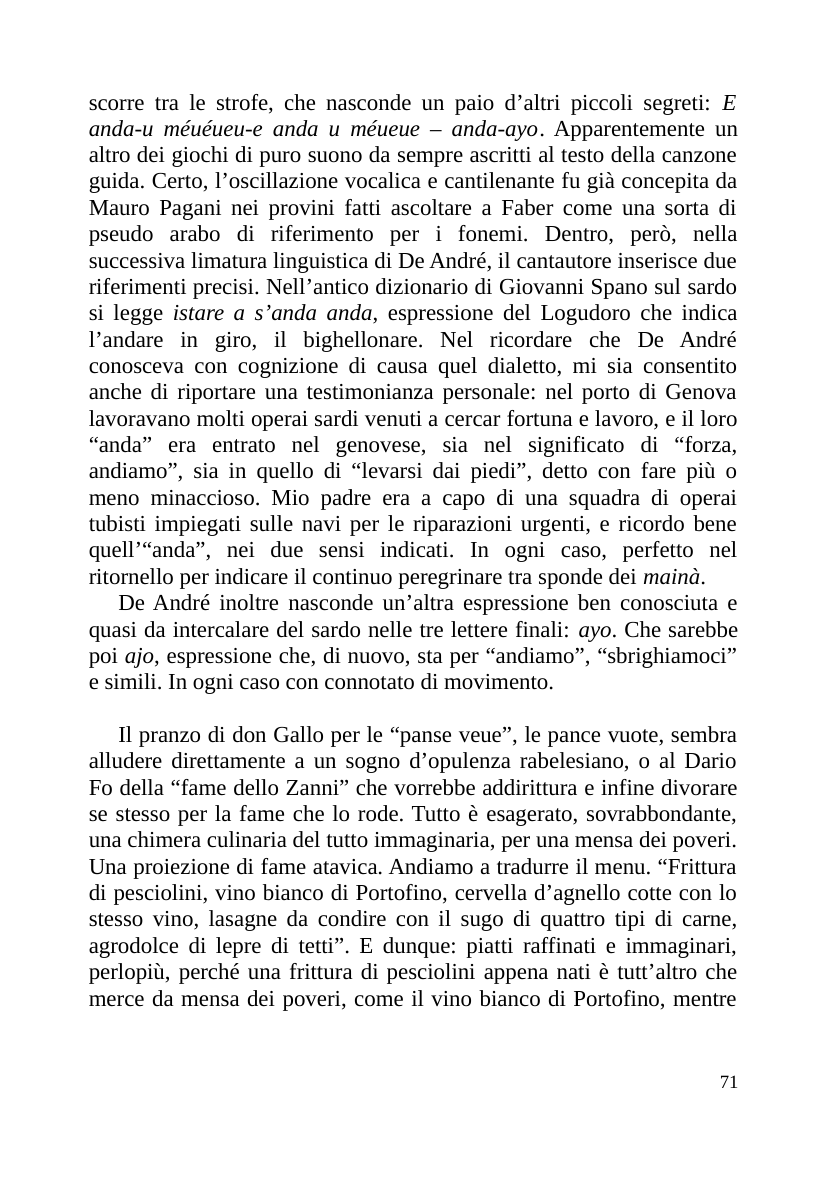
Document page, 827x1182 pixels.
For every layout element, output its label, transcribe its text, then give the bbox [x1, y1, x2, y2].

text scorre tra le strofe, che nasconde un paio d’altri piccoli segreti: E anda-u méuéueu-e anda u méueue – anda-ayo. Apparentemente un altro dei giochi di puro suono da sempre ascritti al testo della canzone guida. Certo, l’oscillazione vocalica e cantilenante fu già concepita da Mauro Pagani nei provini fatti ascoltare a Faber come una sorta di pseudo arabo di riferimento per i fonemi. Dentro, però, nella successiva limatura linguistica di De André, il cantautore inserisce due riferimenti precisi. Nell’antico dizionario di Giovanni Spano sul sardo si legge istare a s’anda anda, espressione del Logudoro che indica l’andare in giro, il bighellonare. Nel ricordare che De André conosceva con cognizione di causa quel dialetto, mi sia consentito anche di riportare una testimonianza personale: nel porto di Genova lavoravano molti operai sardi venuti a cercar fortuna e lavoro, e il loro “anda” era entrato nel genovese, sia nel significato di “forza, andiamo”, sia in quello di “levarsi dai piedi”, detto con fare più o meno minaccioso. Mio padre era a capo di una squadra di operai tubisti impiegati sulle navi per le riparazioni urgenti, e ricordo bene quell’“anda”, nei due sensi indicati. In ogni caso, perfetto nel ritornello per indicare il continuo peregrinare tra sponde dei mainà. [88, 88, 738, 589]
text De André inoltre nasconde un’altra espressione ben conosciuta e quasi da intercalare del sardo nelle tre lettere finali: ayo. Che sarebbe poi ajo, espressione che, di nuovo, sta per “andiamo”, “sbrighiamoci” e simili. In ogni caso con connotato di movimento. [88, 589, 738, 695]
text Il pranzo di don Gallo per le “panse veue”, le pance vuote, sembra alludere direttamente a un sogno d’opulenza rabelesiano, o al Dario Fo della “fame dello Zanni” che vorrebbe addirittura e infine divorare se stesso per la fame che lo rode. Tutto è esagerato, sovrabbondante, una chimera culinaria del tutto immaginaria, per una mensa dei poveri. Una proiezione di fame atavica. Andiamo a tradurre il menu. “Frittura di pesciolini, vino bianco di Portofino, cervella d’agnello cotte con lo stesso vino, lasagne da condire con il sugo di quattro tipi di carne, agrodolce di lepre di tetti”. E dunque: piatti raffinati e immaginari, perlopiù, perché una frittura di pesciolini appena nati è tutt’altro che merce da mensa dei poveri, come il vino bianco di Portofino, mentre [88, 721, 738, 1011]
